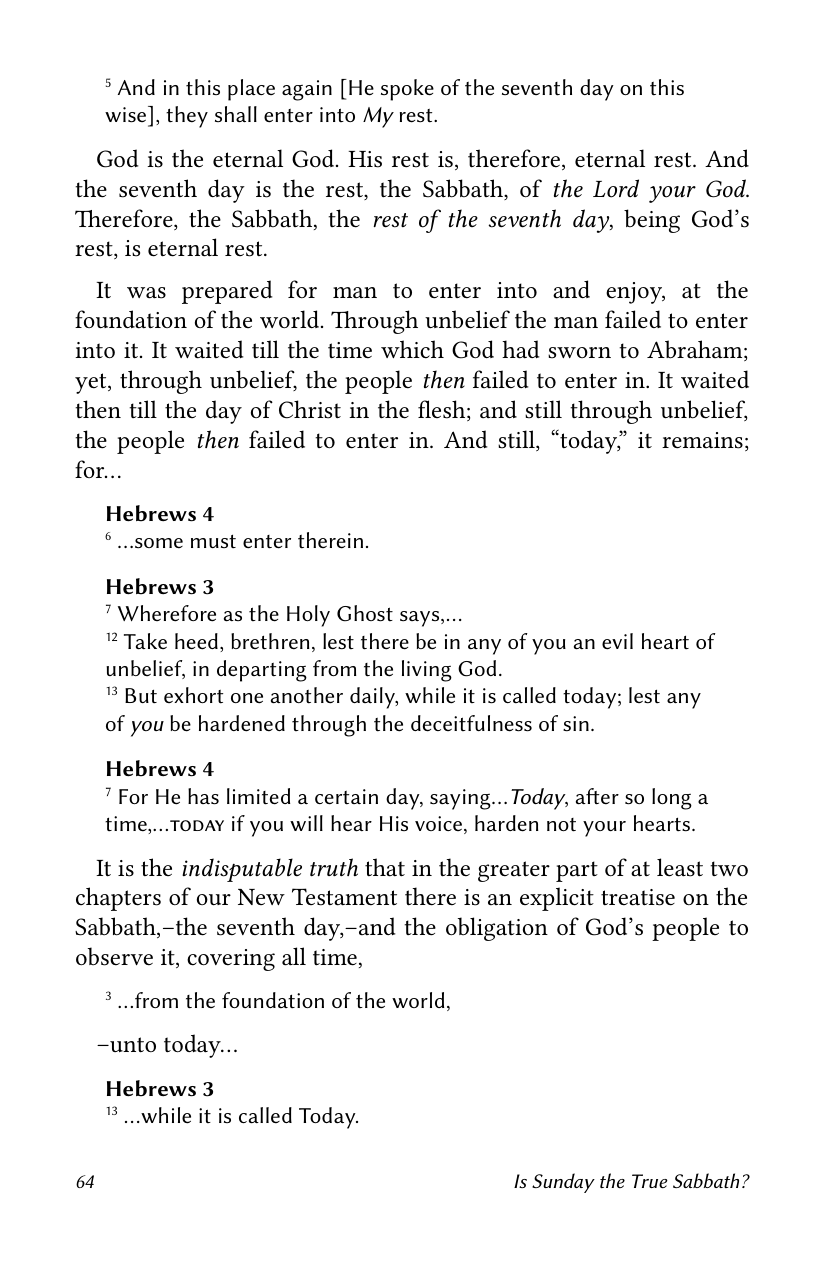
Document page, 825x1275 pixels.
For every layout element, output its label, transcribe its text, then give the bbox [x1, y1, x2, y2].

text It is the indisputable truth that in the greater part of at least two chapters of our New Testament there is an explicit treatise on the Sabbath,–the seventh day,–and the obligation of God’s people to observe it, covering all time, [75, 853, 750, 972]
text 7 For He has limited a certain day, saying...Today, after so long a time,...TODAY if you will hear His voice, harden not your hearts. [105, 784, 720, 837]
text 13 But exhort one another daily, while it is called today; lest any of you be hardened through the deceitfulness of sin. [105, 683, 720, 737]
text 6 ...some must enter therein. [105, 528, 720, 554]
text 12 Take heed, brethren, lest there be in any of you an evil heart of unbelief, in departing from the living God. [105, 629, 720, 682]
text 7 Wherefore as the Holy Ghost says,… [105, 601, 720, 627]
text 5 And in this place again [He spoke of the seventh day on this wise], they shall enter into My rest. [105, 75, 720, 128]
text God is the eternal God. His rest is, therefore, eternal rest. And the seventh day is the rest, the Sabbath, of the Lord your God. Therefore, the Sabbath, the rest of the seventh day, being God’s rest, is eternal rest. [75, 145, 750, 263]
text Hebrews 3 [105, 574, 750, 600]
text 13 ...while it is called Today. [105, 1103, 720, 1129]
text Hebrews 4 [105, 501, 750, 527]
text –unto today… [75, 1031, 750, 1059]
text It was prepared for man to enter into and enjoy, at the foundation of the world. Through unbelief the man failed to enter into it. It waited till the time which God had sworn to Abraham; yet, through unbelief, the people then failed to enter in. It waited then till the day of Christ in the flesh; and still through unbelief, the people then failed to enter in. And still, “today,” it remains; for… [75, 276, 750, 484]
text Hebrews 3 [105, 1075, 750, 1102]
text Hebrews 4 [105, 756, 750, 782]
text 3 ...from the foundation of the world, [105, 988, 720, 1014]
